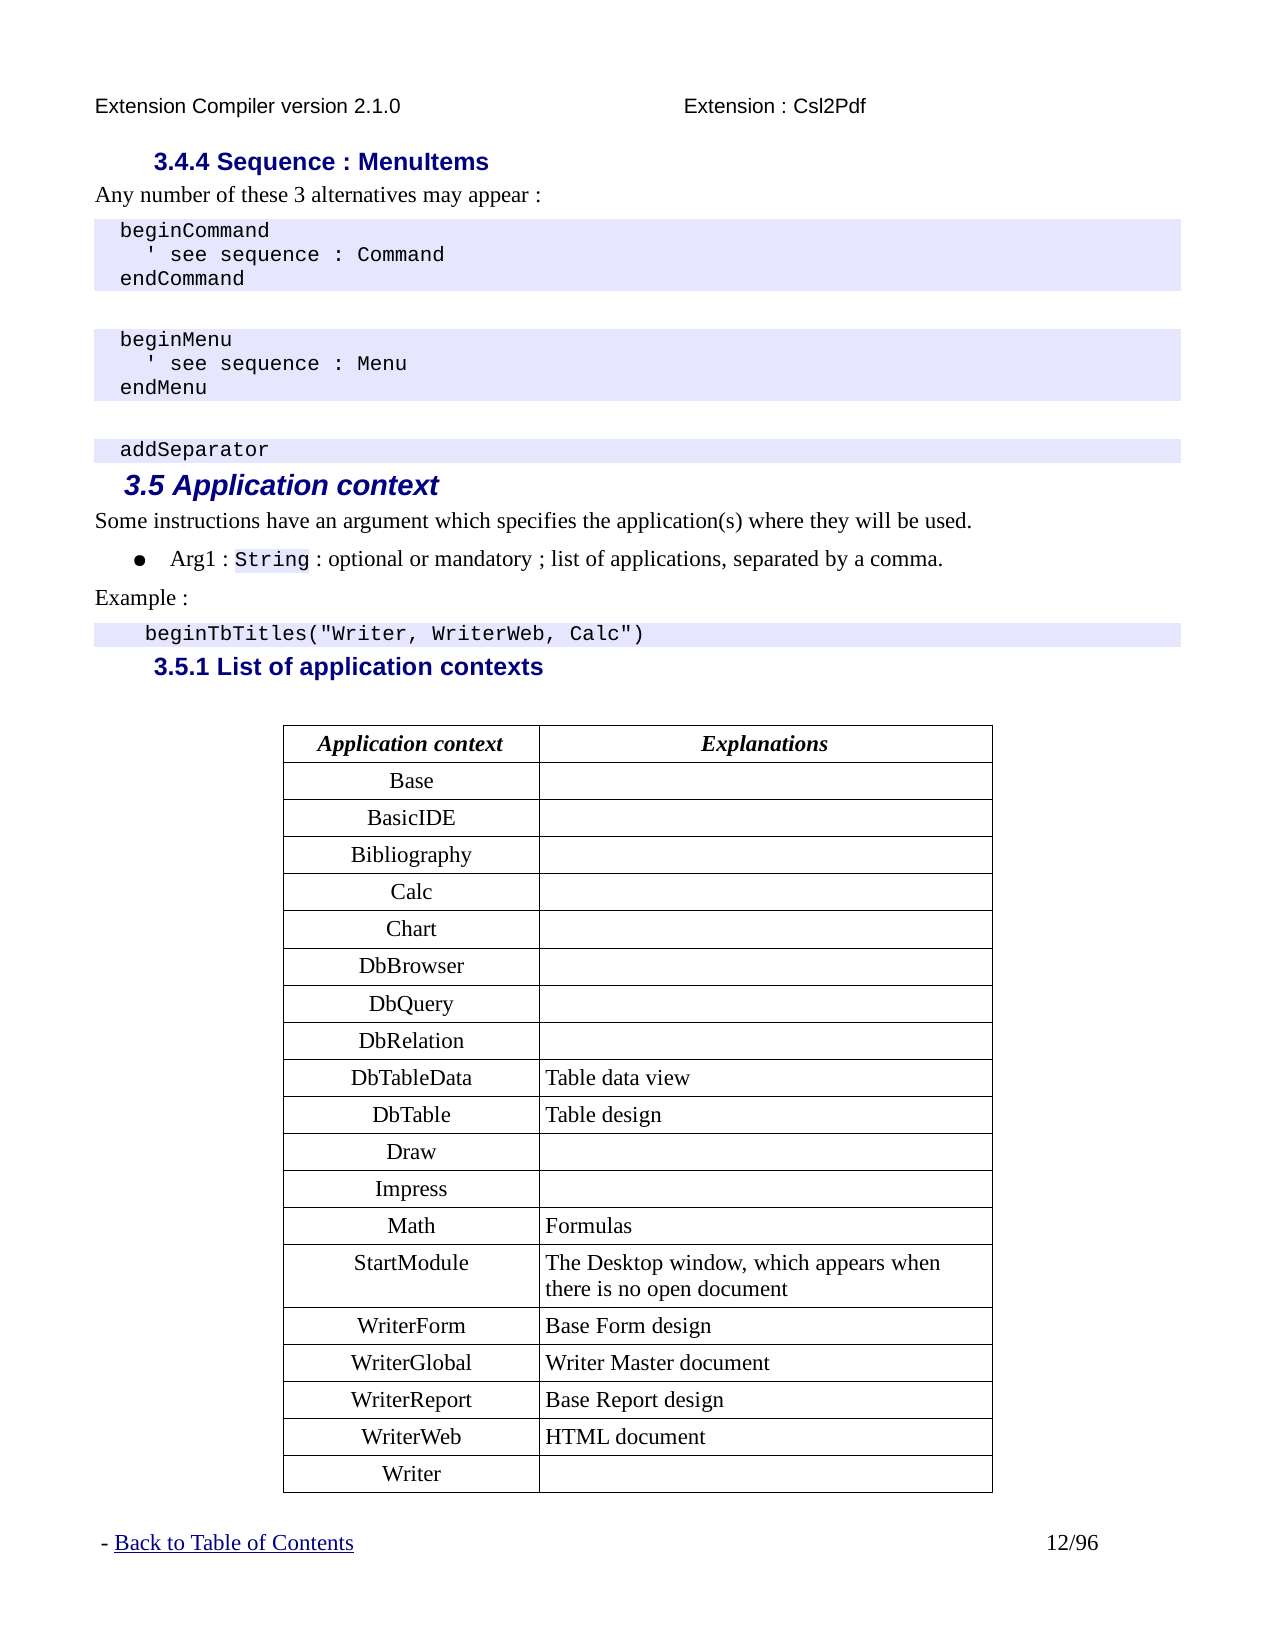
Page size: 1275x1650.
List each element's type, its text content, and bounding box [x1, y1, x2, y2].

table_cell [540, 763, 992, 799]
table_cell DbTableData [284, 1060, 539, 1096]
table_cell HTML document [540, 1419, 992, 1455]
table_cell [540, 986, 992, 1022]
list Arg1 : String : optional or mandatory ; list of applications, separated by a comma. [132, 546, 1181, 573]
table_cell Impress [284, 1171, 539, 1207]
table_cell DbTable [284, 1097, 539, 1133]
table_cell Base Report design [540, 1382, 992, 1418]
text ' see sequence : Menu [94, 353, 1181, 377]
table_cell BasicIDE [284, 800, 539, 836]
table_cell [540, 1023, 992, 1059]
table_cell The Desktop window, which appears when there is no open document [540, 1245, 992, 1307]
table_cell Writer [284, 1456, 539, 1492]
subtitle Sequence : MenuItems [153, 147, 1181, 176]
table_cell DbRelation [284, 1023, 539, 1059]
table_cell Writer Master document [540, 1345, 992, 1381]
table_cell Bibliography [284, 837, 539, 873]
table_cell [540, 949, 992, 984]
table_cell StartModule [284, 1245, 539, 1307]
text Some instructions have an argument which specifies the application(s) where they will be used. [94, 508, 1181, 533]
table_cell [540, 837, 992, 873]
table_cell Calc [284, 874, 539, 910]
table_cell Chart [284, 911, 539, 947]
table_cell DbBrowser [284, 949, 539, 984]
table_header Explanations [540, 726, 992, 762]
table_cell Formulas [540, 1208, 992, 1244]
table_cell [540, 911, 992, 947]
table_cell [540, 874, 992, 910]
table_cell WriterWeb [284, 1419, 539, 1455]
table_header Application context [284, 726, 539, 762]
text endMenu [94, 377, 1181, 401]
table_cell Base Form design [540, 1308, 992, 1344]
table_cell WriterForm [284, 1308, 539, 1344]
table_cell WriterGlobal [284, 1345, 539, 1381]
subtitle Application context [124, 469, 1181, 502]
text beginMenu [94, 329, 1181, 353]
text ' see sequence : Command [94, 243, 1181, 267]
text Example : [94, 585, 1181, 611]
table_cell Table data view [540, 1060, 992, 1096]
table_cell [540, 1171, 992, 1207]
table_cell WriterReport [284, 1382, 539, 1418]
text Any number of these 3 alternatives may appear : [94, 181, 1181, 207]
table_cell Math [284, 1208, 539, 1244]
table_cell Table design [540, 1097, 992, 1133]
text beginCommand [94, 219, 1181, 243]
table_cell Base [284, 763, 539, 799]
subtitle List of application contexts [153, 653, 1181, 681]
table_cell [540, 1456, 992, 1492]
table_cell DbQuery [284, 986, 539, 1022]
table_cell [540, 800, 992, 836]
table_cell [540, 1134, 992, 1170]
table_cell Draw [284, 1134, 539, 1170]
text addSeparator [94, 439, 1181, 463]
text endCommand [94, 267, 1181, 291]
text beginTbTitles("Writer, WriterWeb, Calc") [94, 623, 1181, 647]
